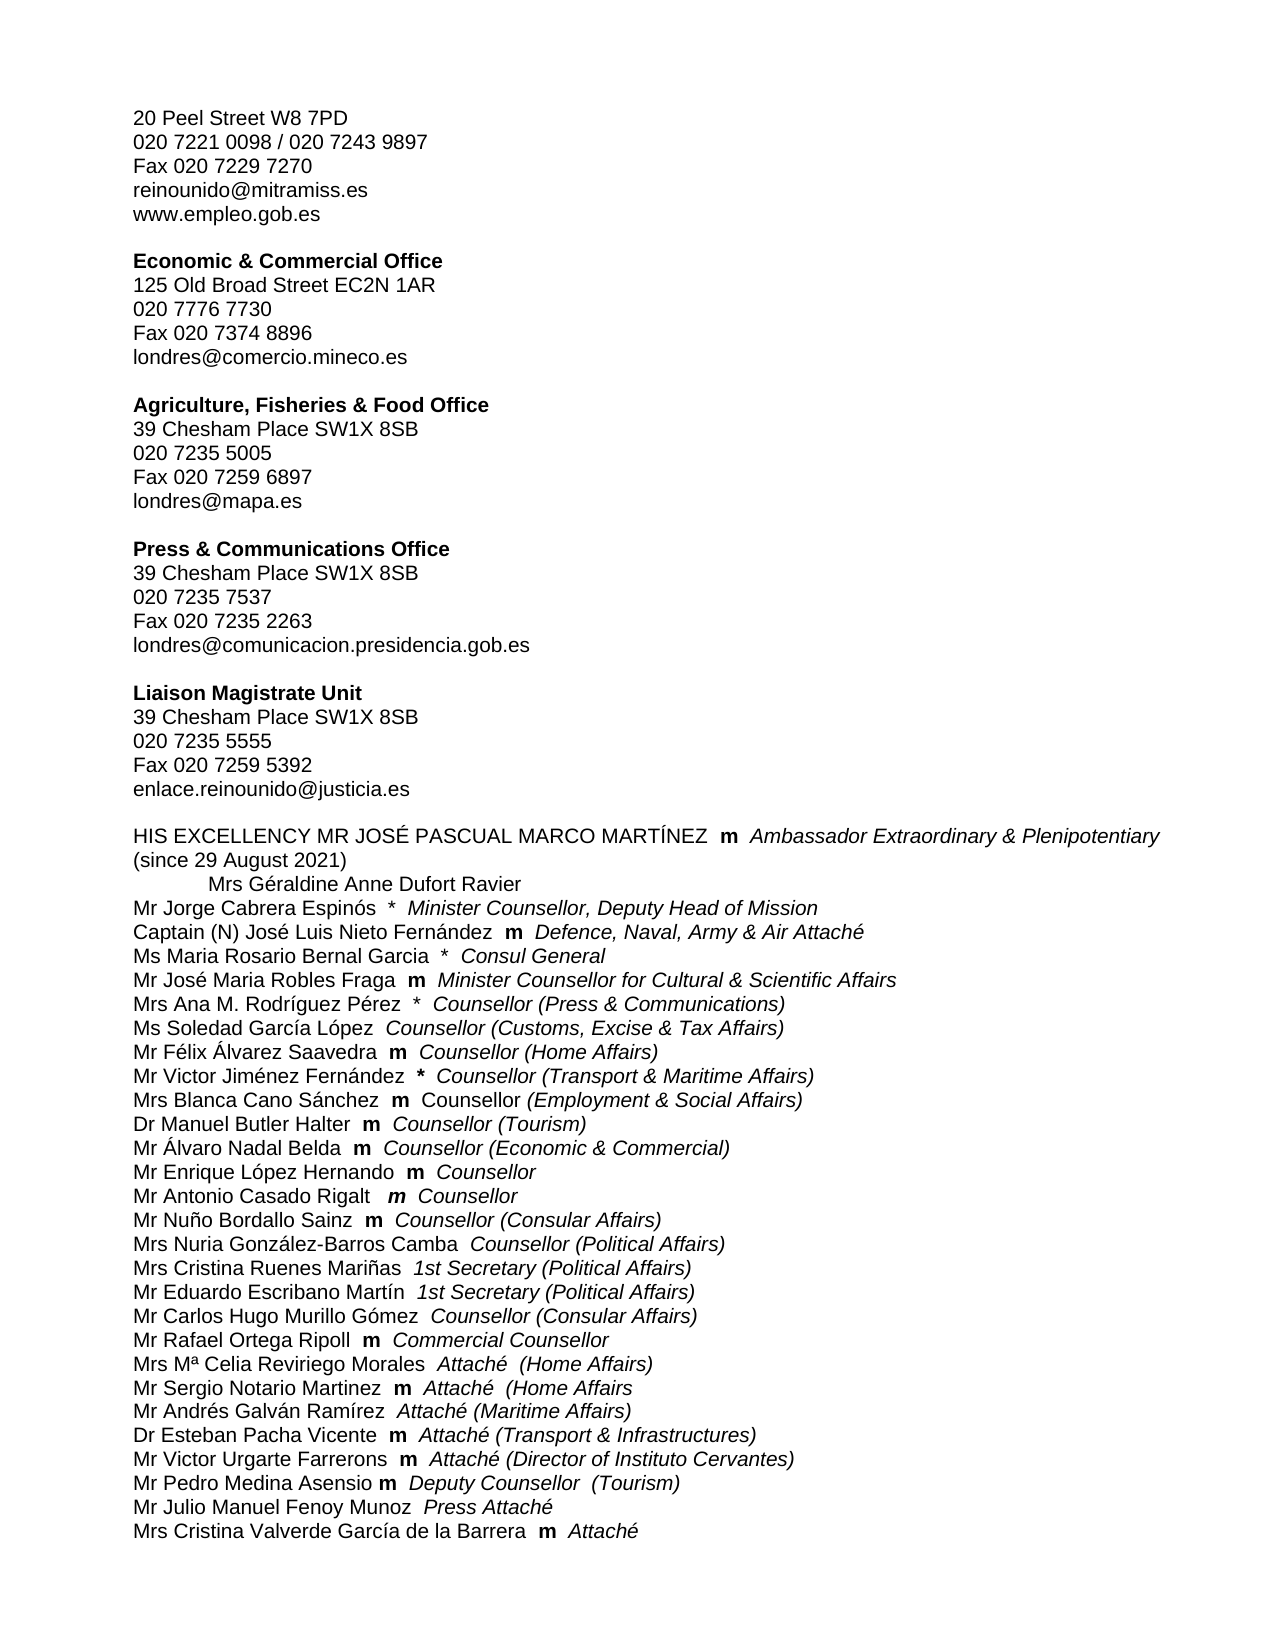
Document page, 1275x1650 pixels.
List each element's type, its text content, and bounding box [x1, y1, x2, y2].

text 020 7235 5555 [133, 728, 1181, 752]
text Mr Pedro Medina Asensio m Deputy Counsellor (Tourism) [133, 1471, 1181, 1495]
text londres@comunicacion.presidencia.gob.es [133, 633, 1181, 657]
text londres@comercio.mineco.es [133, 345, 1181, 369]
text Fax 020 7259 6897 [133, 465, 1181, 489]
text Dr Esteban Pacha Vicente m Attaché (Transport & Infrastructures) [133, 1423, 1181, 1447]
text Ms Soledad García López Counsellor (Customs, Excise & Tax Affairs) [133, 1016, 1181, 1040]
text 020 7221 0098 / 020 7243 9897 [133, 129, 1181, 153]
text londres@mapa.es [133, 489, 1181, 513]
text Mr Andrés Galván Ramírez Attaché (Maritime Affairs) [133, 1399, 1181, 1423]
text Mrs Mª Celia Reviriego Morales Attaché (Home Affairs) [133, 1351, 1181, 1375]
text Agriculture, Fisheries & Food Office [133, 393, 1181, 417]
text Ms Maria Rosario Bernal Garcia * Consul General [133, 944, 1181, 968]
text Mrs Cristina Valverde García de la Barrera m Attaché [133, 1519, 1181, 1543]
text 125 Old Broad Street EC2N 1AR [133, 273, 1181, 297]
text Economic & Commercial Office [133, 249, 1181, 273]
text Fax 020 7259 5392 [133, 752, 1181, 776]
text Mr José Maria Robles Fraga m Minister Counsellor for Cultural & Scientific Affairs [133, 968, 1181, 992]
text Mr Félix Álvarez Saavedra m Counsellor (Home Affairs) [133, 1040, 1181, 1064]
text reinounido@mitramiss.es [133, 177, 1181, 201]
text Dr Manuel Butler Halter m Counsellor (Tourism) [133, 1112, 1181, 1136]
text Mrs Géraldine Anne Dufort Ravier [133, 872, 1181, 896]
text Mr Enrique López Hernando m Counsellor [133, 1160, 1181, 1184]
text Mr Victor Urgarte Farrerons m Attaché (Director of Instituto Cervantes) [133, 1447, 1181, 1471]
text Mrs Ana M. Rodríguez Pérez * Counsellor (Press & Communications) [133, 992, 1181, 1016]
text Mr Jorge Cabrera Espinós * Minister Counsellor, Deputy Head of Mission [133, 896, 1181, 920]
text enlace.reinounido@justicia.es [133, 776, 1181, 800]
text Mr Álvaro Nadal Belda m Counsellor (Economic & Commercial) [133, 1136, 1181, 1160]
text Mrs Nuria González-Barros Camba Counsellor (Political Affairs) [133, 1232, 1181, 1256]
text Mr Julio Manuel Fenoy Munoz Press Attaché [133, 1495, 1181, 1519]
text Mrs Blanca Cano Sánchez m Counsellor (Employment & Social Affairs) [133, 1088, 1181, 1112]
text Press & Communications Office [133, 537, 1181, 561]
text HIS EXCELLENCY MR JOSÉ PASCUAL MARCO MARTÍNEZ m Ambassador Extraordinary & Plenipotentiary [133, 824, 1181, 848]
text Mr Antonio Casado Rigalt m Counsellor [133, 1184, 1181, 1208]
text Mr Sergio Notario Martinez m Attaché (Home Affairs [133, 1375, 1181, 1399]
text 39 Chesham Place SW1X 8SB [133, 704, 1181, 728]
text Liaison Magistrate Unit [133, 681, 1181, 704]
text 20 Peel Street W8 7PD [133, 106, 1181, 129]
text Fax 020 7229 7270 [133, 153, 1181, 177]
text 39 Chesham Place SW1X 8SB [133, 561, 1181, 585]
text Mr Rafael Ortega Ripoll m Commercial Counsellor [133, 1327, 1181, 1351]
text Mr Eduardo Escribano Martín 1st Secretary (Political Affairs) [133, 1279, 1181, 1303]
text Captain (N) José Luis Nieto Fernández m Defence, Naval, Army & Air Attaché [133, 920, 1181, 944]
text Mr Carlos Hugo Murillo Gómez Counsellor (Consular Affairs) [133, 1303, 1181, 1327]
text www.empleo.gob.es [133, 201, 1181, 225]
text (since 29 August 2021) [133, 848, 1181, 872]
text Mrs Cristina Ruenes Mariñas 1st Secretary (Political Affairs) [133, 1256, 1181, 1279]
text 020 7776 7730 [133, 297, 1181, 321]
text 020 7235 5005 [133, 441, 1181, 465]
text 39 Chesham Place SW1X 8SB [133, 417, 1181, 441]
text Fax 020 7374 8896 [133, 321, 1181, 345]
text Fax 020 7235 2263 [133, 609, 1181, 633]
text Mr Victor Jiménez Fernández * Counsellor (Transport & Maritime Affairs) [133, 1064, 1181, 1088]
text Mr Nuño Bordallo Sainz m Counsellor (Consular Affairs) [133, 1208, 1181, 1232]
text 020 7235 7537 [133, 585, 1181, 609]
